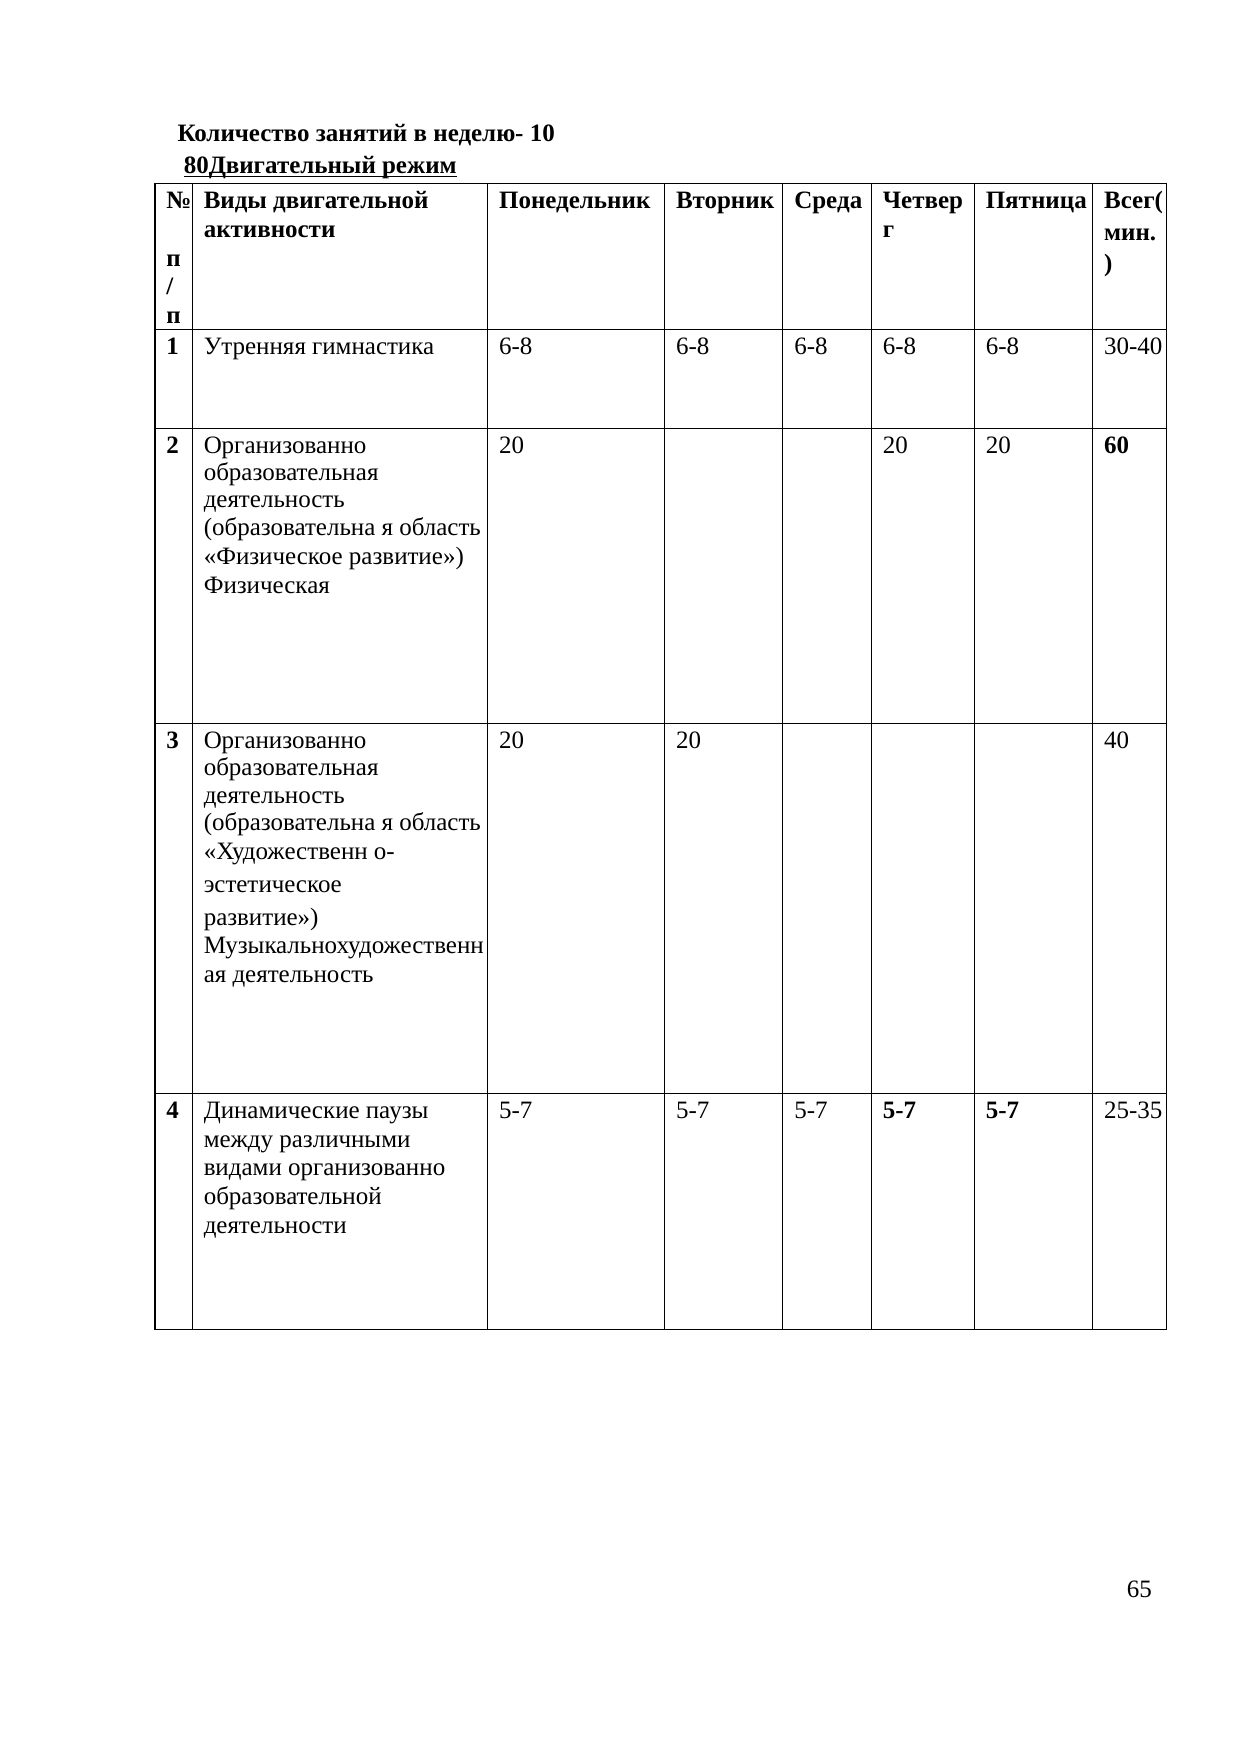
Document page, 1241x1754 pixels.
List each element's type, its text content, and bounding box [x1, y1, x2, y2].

table_cell 3 [156, 724, 192, 1093]
table_header Среда [783, 184, 871, 329]
table_header № п/ п [156, 184, 192, 329]
table_cell Утренняя гимнастика [193, 330, 487, 428]
table_header Четверг [872, 184, 974, 329]
table_cell 1 [156, 330, 192, 428]
table_cell Организованно образовательная деятельность (образовательна я область «Художественн о-эстетическое развитие») Музыкальнохудожественная деятельность [193, 724, 487, 1093]
table_cell 5-7 [872, 1094, 974, 1329]
table_cell Динамические паузы между различными видами организованно образовательной деятельности [193, 1094, 487, 1329]
table_cell 5-7 [783, 1094, 871, 1329]
table_cell 2 [156, 429, 192, 723]
table_cell 20 [488, 429, 664, 723]
table_cell 40 [1093, 724, 1166, 1093]
table_header Пятница [975, 184, 1092, 329]
table_cell 6-8 [872, 330, 974, 428]
table_cell [975, 724, 1092, 1093]
table_header Виды двигательной активности [193, 184, 487, 329]
table_cell 5-7 [488, 1094, 664, 1329]
text Количество занятий в неделю- 10 [177, 118, 1152, 147]
table_cell 20 [488, 724, 664, 1093]
table_header Всег(мин. ) [1093, 184, 1166, 329]
table_cell 20 [872, 429, 974, 723]
table_header Вторник [665, 184, 782, 329]
table_cell [872, 724, 974, 1093]
table_cell 5-7 [975, 1094, 1092, 1329]
table_cell 6-8 [975, 330, 1092, 428]
table_cell [783, 724, 871, 1093]
table_cell [665, 429, 782, 723]
table_cell 6-8 [665, 330, 782, 428]
text 80Двигательный режим [177, 151, 1152, 179]
table_cell [783, 429, 871, 723]
table_cell 20 [665, 724, 782, 1093]
table_header Понедельник [488, 184, 664, 329]
table_cell 6-8 [488, 330, 664, 428]
table_cell Организованно образовательная деятельность (образовательна я область «Физическое развитие») Физическая [193, 429, 487, 723]
table_cell 25-35 [1093, 1094, 1166, 1329]
table_cell 6-8 [783, 330, 871, 428]
table_cell 4 [156, 1094, 192, 1329]
table_cell 5-7 [665, 1094, 782, 1329]
table_cell 30-40 [1093, 330, 1166, 428]
table_cell 20 [975, 429, 1092, 723]
table_cell 60 [1093, 429, 1166, 723]
